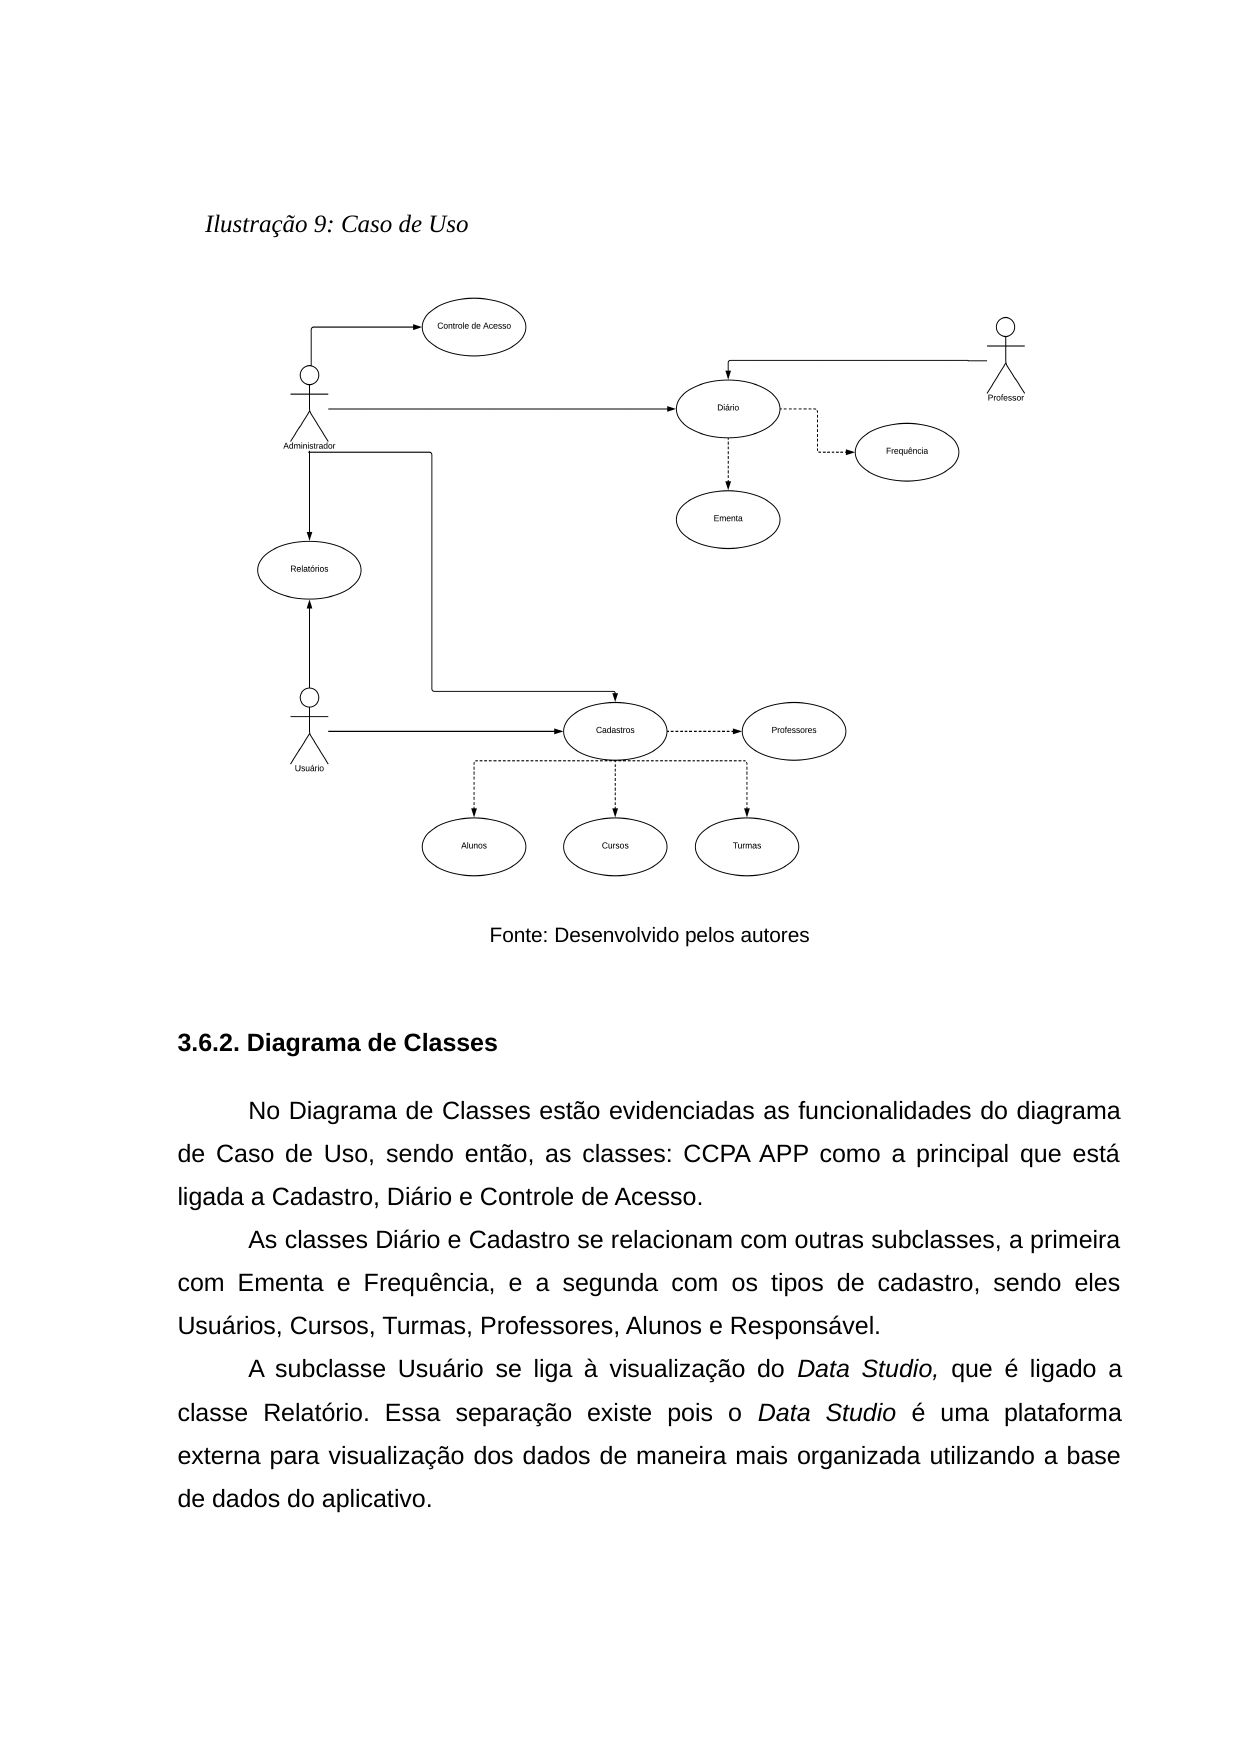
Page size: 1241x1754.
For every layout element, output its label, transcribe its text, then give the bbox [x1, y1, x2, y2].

text Ilustração 9: Caso de Uso [205, 209, 1110, 267]
text As classes Diário e Cadastro se relacionam com outras subclasses, a primeira com Ementa e Frequência, e a segunda com os tipos de cadastro, sendo eles Usuários, Cursos, Turmas, Professores, Alunos e Responsável. [177, 1225, 1122, 1340]
picture [234, 279, 1081, 895]
text A subclasse Usuário se liga à visualização do Data Studio, que é ligado a classe Relatório. Essa separação existe pois o Data Studio é uma plataforma externa para visualização dos dados de maneira mais organizada utilizando a base de dados do aplicativo. [177, 1354, 1122, 1512]
subtitle 3.6.2. Diagrama de Classes [177, 1028, 1122, 1056]
text Fonte: Desenvolvido pelos autores [177, 177, 1122, 947]
text No Diagrama de Classes estão evidenciadas as funcionalidades do diagrama de Caso de Uso, sendo então, as classes: CCPA APP como a principal que está ligada a Cadastro, Diário e Controle de Acesso. [177, 1096, 1122, 1211]
